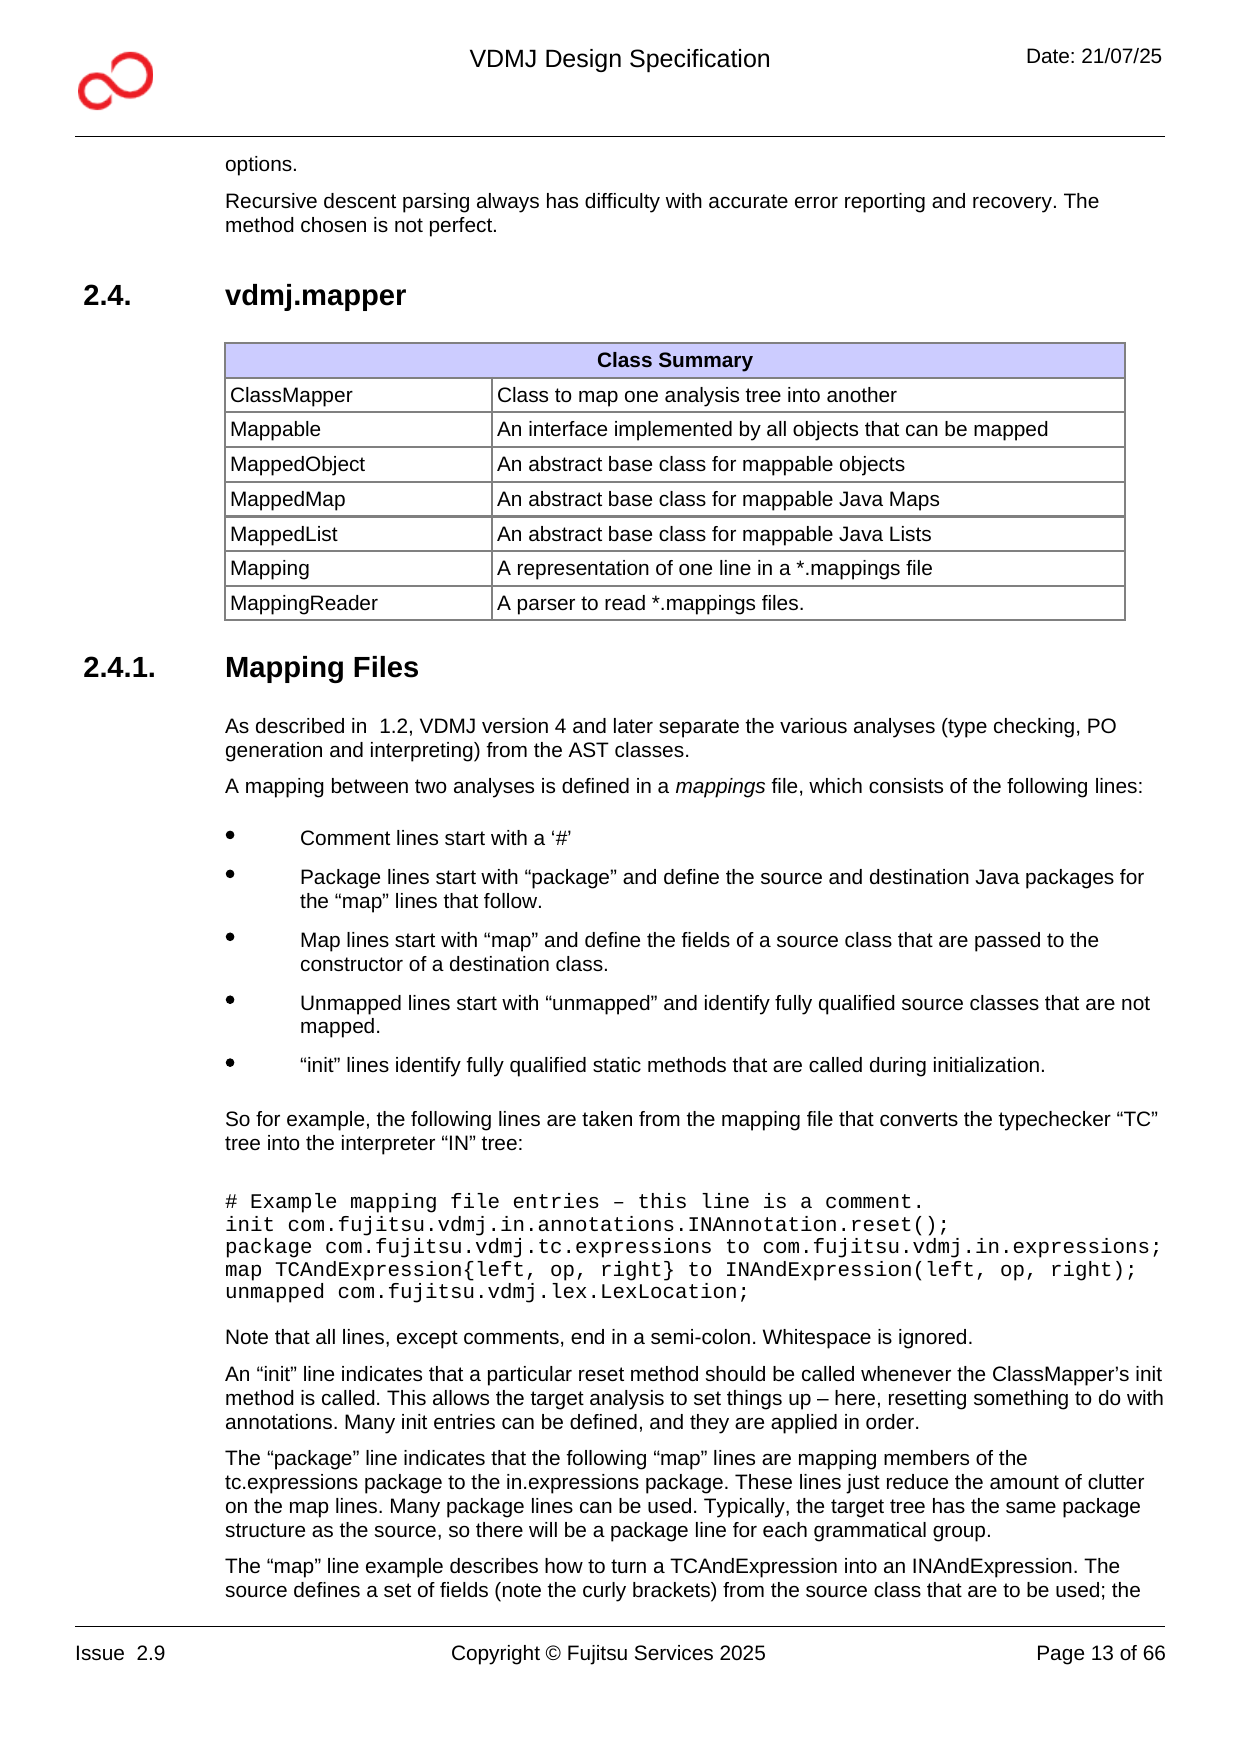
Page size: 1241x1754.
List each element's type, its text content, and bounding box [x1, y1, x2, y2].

list Unmapped lines start with “unmapped” and identify fully qualified source classes that are not mapped. [225, 991, 1165, 1039]
table_cell An interface implemented by all objects that can be mapped [493, 413, 1124, 446]
table_cell A parser to read *.mappings files. [493, 587, 1124, 619]
table_cell Mappable [226, 413, 491, 446]
subtitle Mapping Files [75, 651, 1165, 684]
table_cell MappedList [226, 518, 491, 550]
text map TCAndExpression{left, op, right} to INAndExpression(left, op, right); [225, 1258, 1165, 1281]
table_cell An abstract base class for mappable Java Lists [493, 518, 1124, 550]
text Note that all lines, except comments, end in a semi-colon. Whitespace is ignored. [225, 1326, 1165, 1349]
table_cell Mapping [226, 552, 491, 585]
table_cell An abstract base class for mappable Java Maps [493, 483, 1124, 515]
table_header Class Summary [226, 344, 1124, 377]
text So for example, the following lines are taken from the mapping file that converts the typechecker “TC” tree into the interpreter “IN” tree: [225, 1108, 1165, 1156]
text An “init” line indicates that a particular reset method should be called whenever the ClassMapper’s init method is called. This allows the target analysis to set things up – here, resetting something to do with annotations. Many init entries can be defined, and they are applied in order. [225, 1362, 1165, 1434]
list Map lines start with “map” and define the fields of a source class that are passed to the constructor of a destination class. [225, 928, 1165, 976]
list Comment lines start with a ‘#’ [225, 826, 1165, 850]
text The “map” line example describes how to turn a TCAndExpression into an INAndExpression. The source defines a set of fields (note the curly brackets) from the source class that are to be used; the [225, 1555, 1165, 1603]
table_cell A representation of one line in a *.mappings file [493, 552, 1124, 585]
picture [78, 44, 153, 120]
text init com.fujitsu.vdmj.in.annotations.INAnnotation.reset(); [225, 1213, 1165, 1236]
table_cell MappedMap [226, 483, 491, 515]
text options. [225, 152, 1165, 176]
text # Example mapping file entries – this line is a comment. [225, 1191, 1165, 1213]
table_cell Class to map one analysis tree into another [493, 379, 1124, 411]
text A mapping between two analyses is defined in a mappings file, which consists of the following lines: [225, 774, 1165, 798]
table_cell MappedObject [226, 448, 491, 481]
text unmapped com.fujitsu.vdmj.lex.LexLocation; [225, 1281, 1165, 1303]
text As described in 1.2, VDMJ version 4 and later separate the various analyses (type checking, PO generation and interpreting) from the AST classes. [225, 714, 1165, 762]
table_cell ClassMapper [226, 379, 491, 411]
text Recursive descent parsing always has difficulty with accurate error reporting and recovery. The method chosen is not perfect. [225, 189, 1165, 237]
text The “package” line indicates that the following “map” lines are mapping members of the tc.expressions package to the in.expressions package. These lines just reduce the amount of clutter on the map lines. Many package lines can be used. Typically, the target tree has the same package structure as the source, so there will be a package line for each grammatical group. [225, 1446, 1165, 1542]
subtitle vdmj.mapper [75, 279, 1165, 312]
table_cell An abstract base class for mappable objects [493, 448, 1124, 481]
list “init” lines identify fully qualified static methods that are called during initialization. [225, 1054, 1165, 1078]
text package com.fujitsu.vdmj.tc.expressions to com.fujitsu.vdmj.in.expressions; [225, 1236, 1165, 1258]
list Package lines start with “package” and define the source and destination Java packages for the “map” lines that follow. [225, 865, 1165, 913]
table_cell MappingReader [226, 587, 491, 619]
